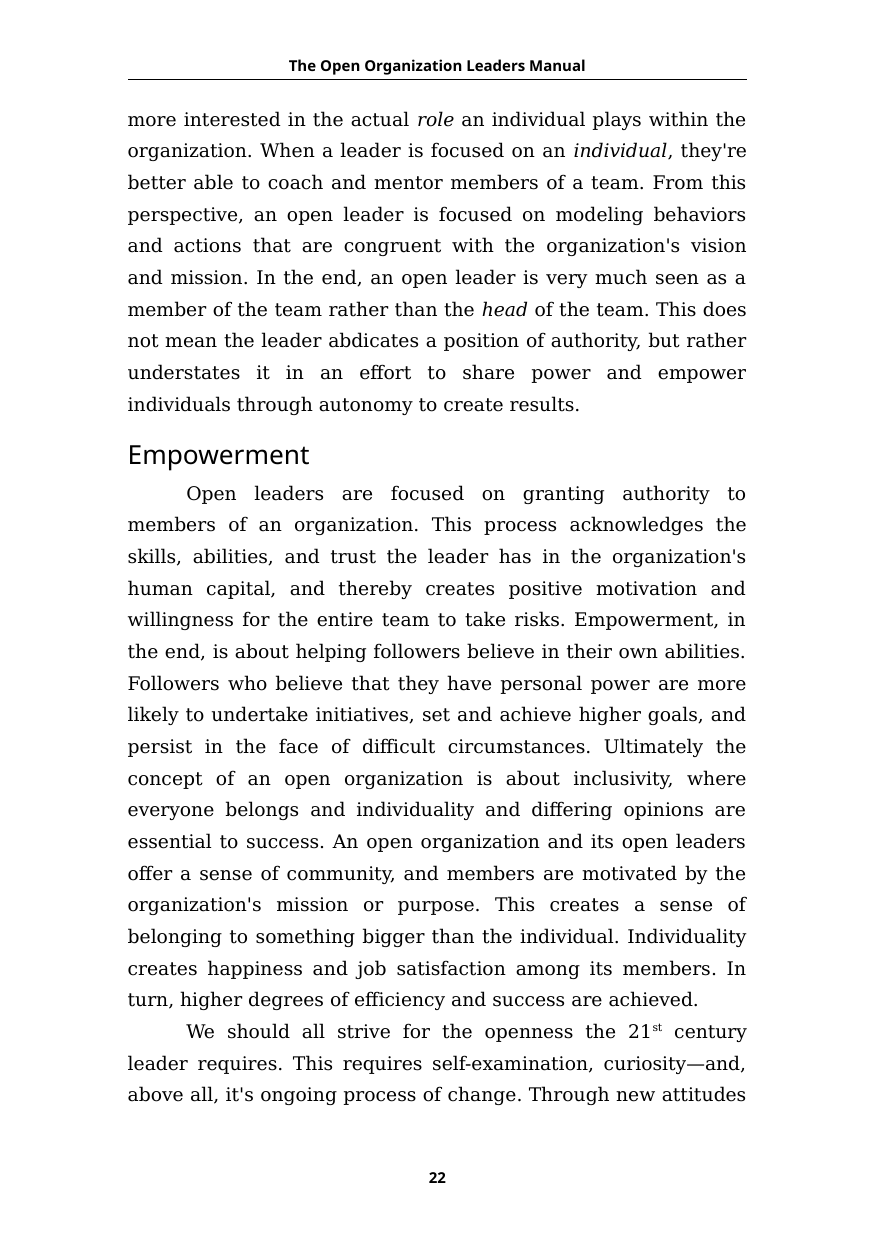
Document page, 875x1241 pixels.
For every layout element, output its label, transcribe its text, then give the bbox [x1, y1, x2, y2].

text Open leaders are focused on granting authority to members of an organization. This process acknowledges the skills, abilities, and trust the leader has in the organization's human capital, and thereby creates positive motivation and willingness for the entire team to take risks. Empowerment, in the end, is about helping followers believe in their own abilities. Followers who believe that they have personal power are more likely to undertake initiatives, set and achieve higher goals, and persist in the face of difficult circumstances. Ultimately the concept of an open organization is about inclusivity, where everyone belongs and individuality and differing opinions are essential to success. An open organization and its open leaders offer a sense of community, and members are motivated by the organization's mission or purpose. This creates a sense of belonging to something bigger than the individual. Individuality creates happiness and job satisfaction among its members. In turn, higher degrees of efficiency and success are achieved. [127, 483, 747, 1011]
text more interested in the actual role an individual plays within the organization. When a leader is focused on an individual, they're better able to coach and mentor members of a team. From this perspective, an open leader is focused on modeling behaviors and actions that are congruent with the organization's vision and mission. In the end, an open leader is very much seen as a member of the team rather than the head of the team. This does not mean the leader abdicates a position of authority, but rather understates it in an effort to share power and empower individuals through autonomy to create results. [127, 109, 747, 416]
subtitle Empowerment [127, 440, 747, 470]
text We should all strive for the openness the 21st century leader requires. This requires self-examination, curiosity—and, above all, it's ongoing process of change. Through new attitudes [127, 1021, 747, 1106]
